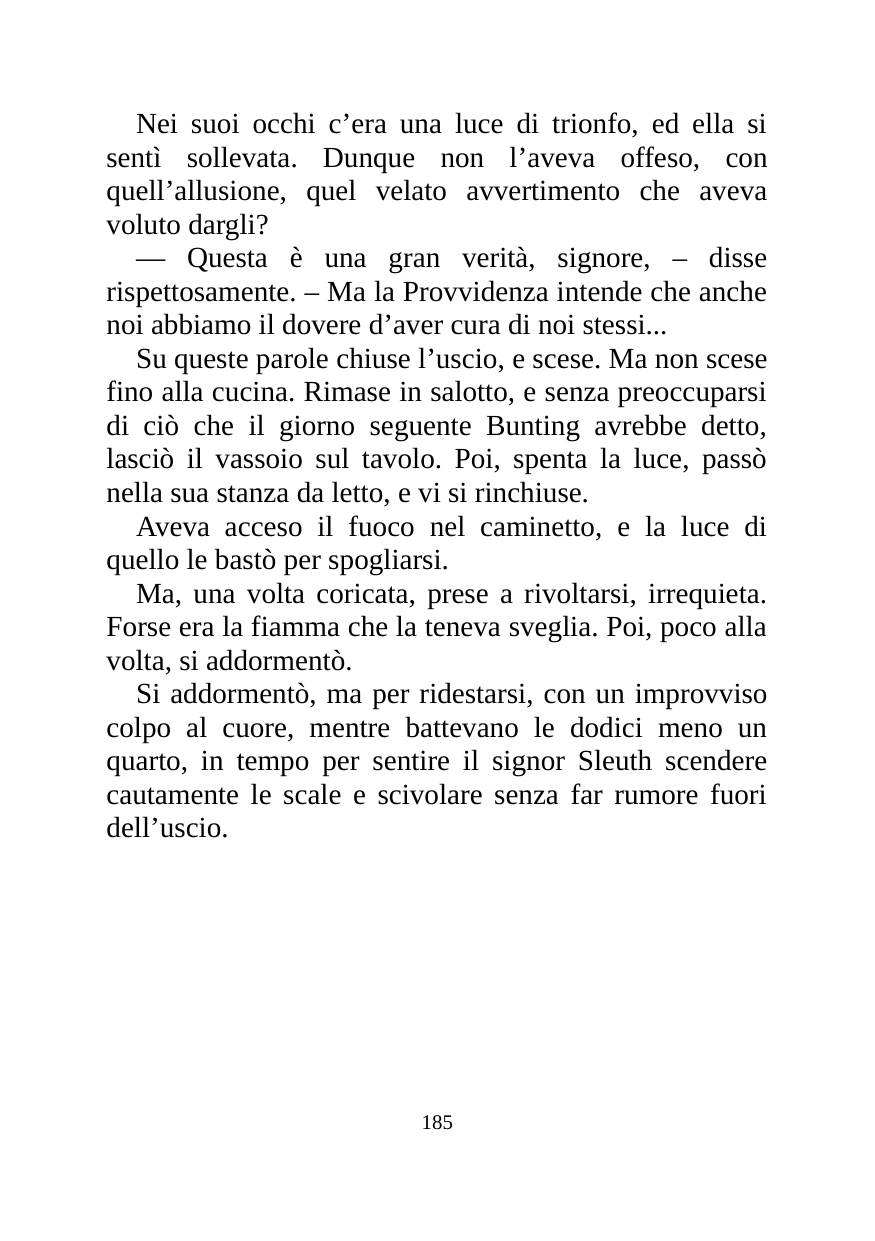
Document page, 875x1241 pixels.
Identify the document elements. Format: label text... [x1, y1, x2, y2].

text Nei suoi occhi c’era una luce di trionfo, ed ella si sentì sollevata. Dunque non l’aveva offeso, con quell’allusione, quel velato avvertimento che aveva voluto dargli? [106, 106, 768, 240]
text Su queste parole chiuse l’uscio, e scese. Ma non scese fino alla cucina. Rimase in salotto, e senza preoccuparsi di ciò che il giorno seguente Bunting avrebbe detto, lasciò il vassoio sul tavolo. Poi, spenta la luce, passò nella sua stanza da letto, e vi si rinchiuse. [106, 341, 768, 509]
text Ma, una volta coricata, prese a rivoltarsi, irrequieta. Forse era la fiamma che la teneva sveglia. Poi, poco alla volta, si addormentò. [106, 576, 768, 676]
text Aveva acceso il fuoco nel caminetto, e la luce di quello le bastò per spogliarsi. [106, 509, 768, 576]
text — Questa è una gran verità, signore, – disse rispettosamente. – Ma la Provvidenza intende che anche noi abbiamo il dovere d’aver cura di noi stessi... [106, 240, 768, 341]
text Si addormentò, ma per ridestarsi, con un improvviso colpo al cuore, mentre battevano le dodici meno un quarto, in tempo per sentire il signor Sleuth scendere cautamente le scale e scivolare senza far rumore fuori dell’uscio. [106, 676, 768, 844]
